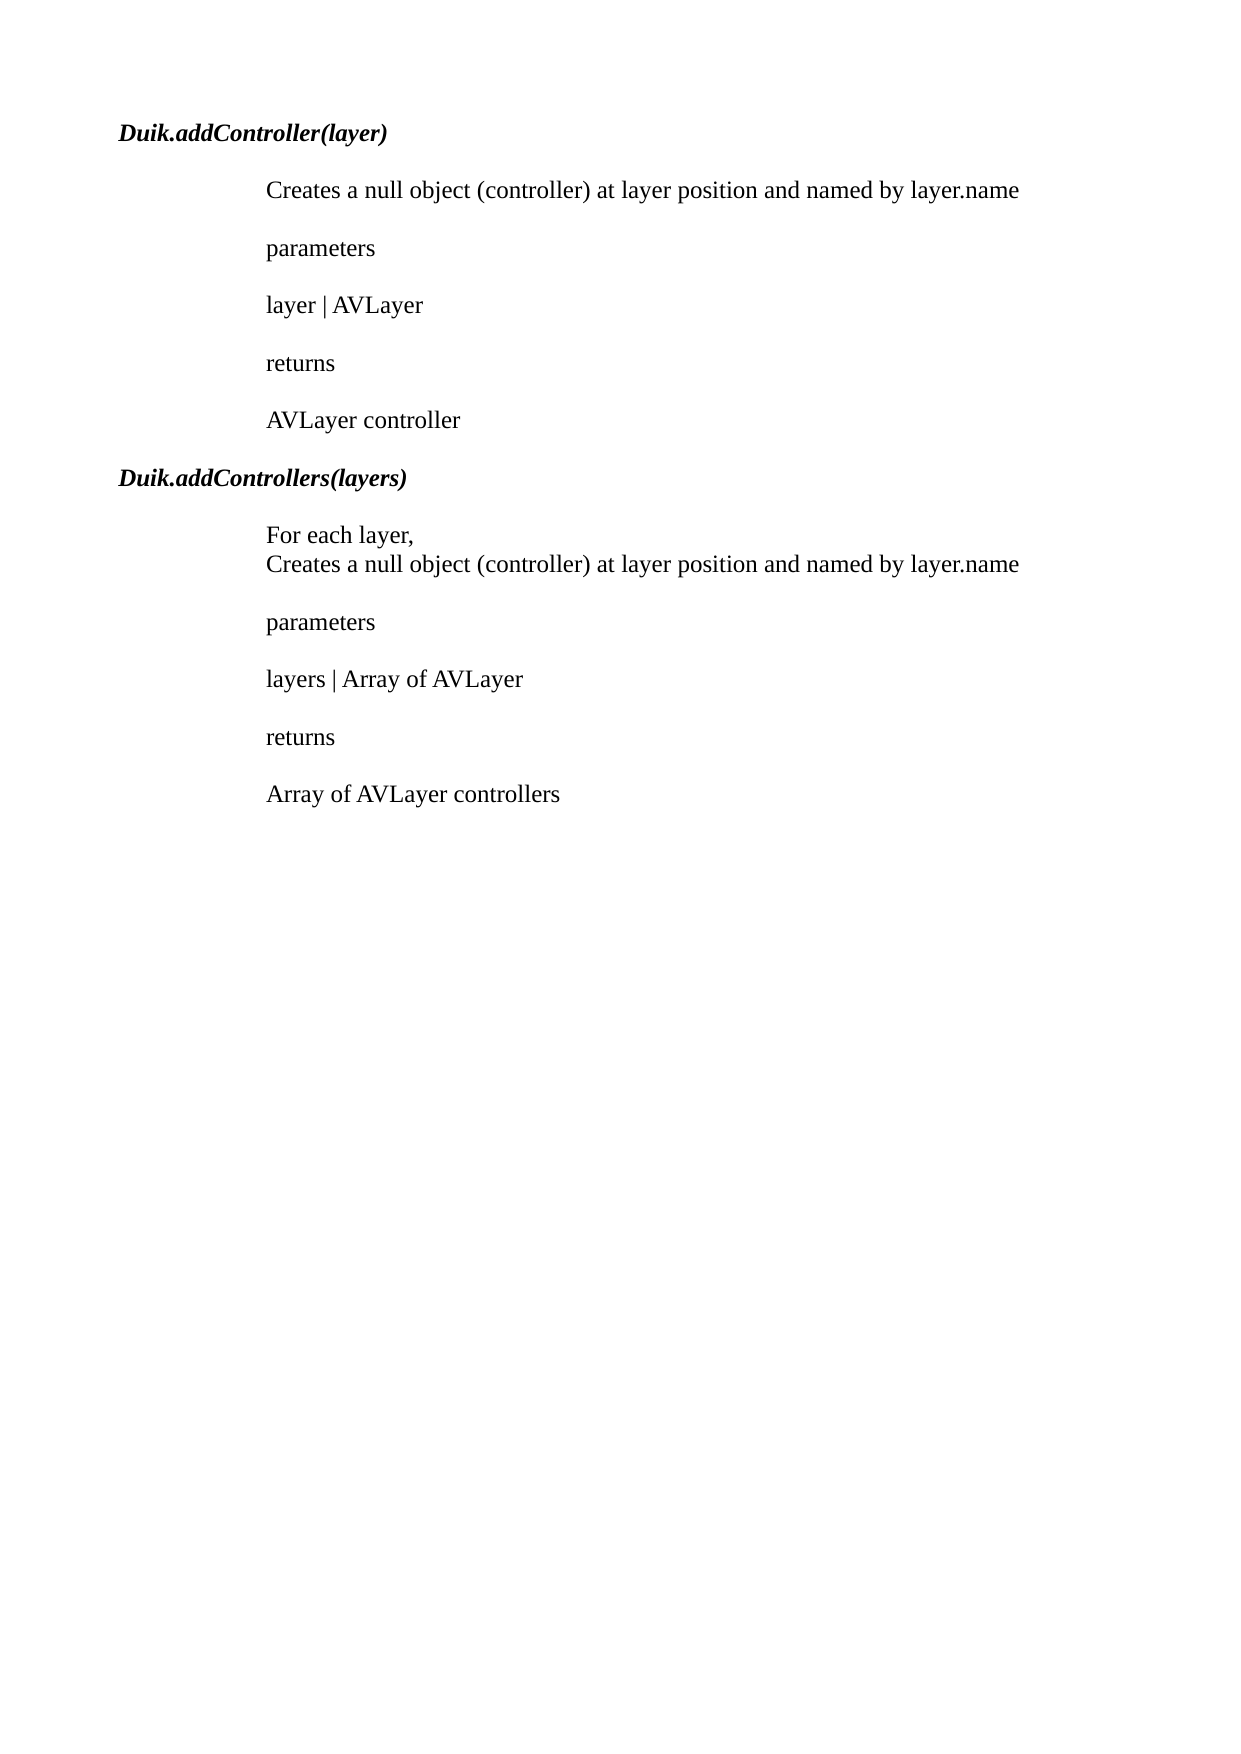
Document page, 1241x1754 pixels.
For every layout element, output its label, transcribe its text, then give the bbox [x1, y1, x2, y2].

text returns [118, 722, 1122, 751]
text Duik.addController(layer) [118, 118, 1122, 147]
text AVLayer controller [118, 406, 1122, 434]
text layers | Array of AVLayer [118, 664, 1122, 693]
text Array of AVLayer controllers [118, 779, 1122, 808]
text Creates a null object (controller) at layer position and named by layer.name [118, 176, 1122, 204]
text For each layer, [118, 521, 1122, 549]
text Duik.addControllers(layers) [118, 463, 1122, 492]
text returns [118, 348, 1122, 377]
text Creates a null object (controller) at layer position and named by layer.name [118, 549, 1122, 578]
text parameters [118, 233, 1122, 262]
text parameters [118, 607, 1122, 636]
text layer | AVLayer [118, 291, 1122, 319]
